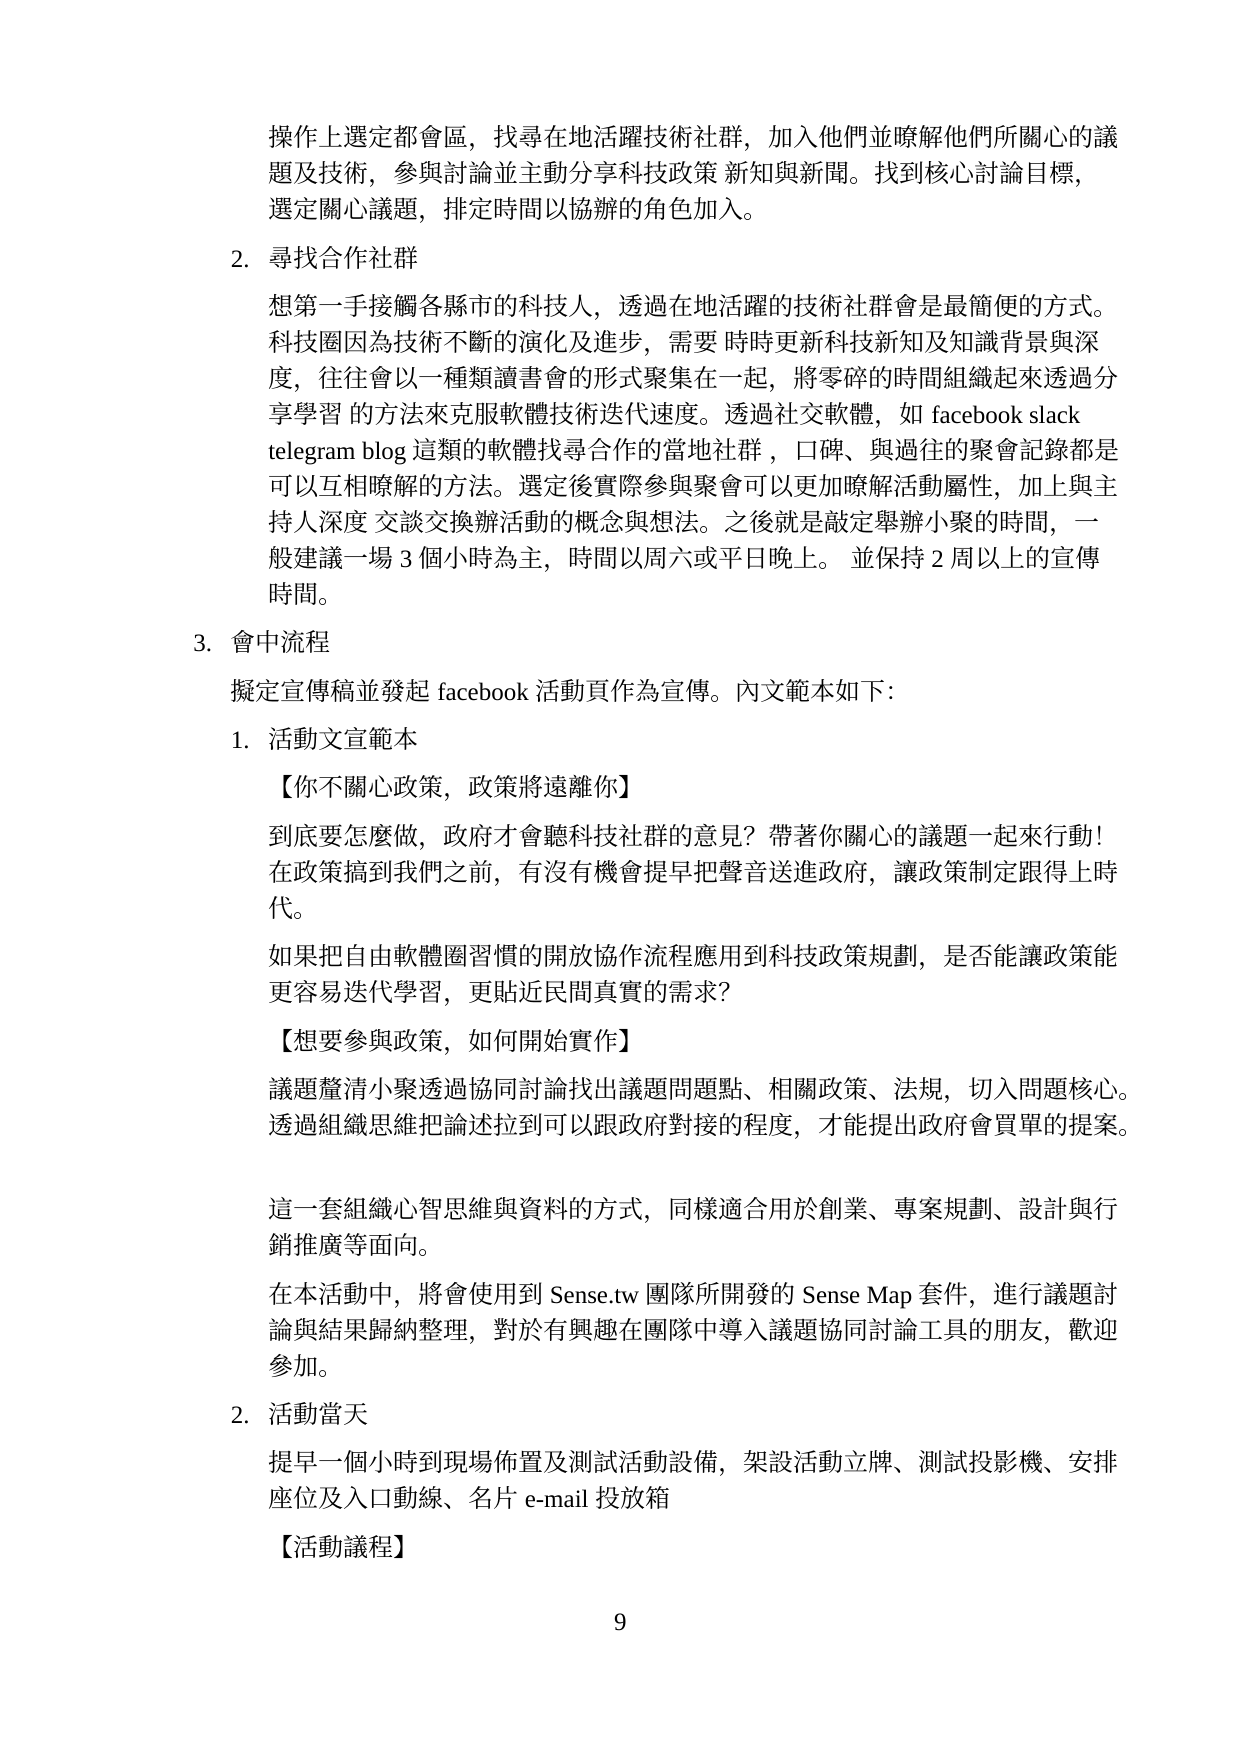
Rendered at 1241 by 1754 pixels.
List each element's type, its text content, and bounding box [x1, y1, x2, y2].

list 活動文宣範本 [231, 720, 1122, 756]
list 【活動議程】 [231, 1527, 1122, 1563]
list 這一套組織心智思維與資料的方式，同樣適合用於創業、專案規劃、設計與行銷推廣等面向。 [231, 1190, 1122, 1262]
list 擬定宣傳稿並發起 facebook 活動頁作為宣傳。內文範本如下： [193, 671, 1122, 707]
list 活動當天 [231, 1395, 1122, 1431]
list 會中流程 [193, 623, 1122, 659]
list 如果把自由軟體圈習慣的開放協作流程應用到科技政策規劃，是否能讓政策能更容易迭代學習，更貼近民間真實的需求？ [231, 937, 1122, 1009]
list 在本活動中，將會使用到 Sense.tw 團隊所開發的 Sense Map 套件，進行議題討論與結果歸納整理，對於有興趣在團隊中導入議題協同討論工具的朋友，歡迎參加。 [231, 1274, 1122, 1382]
list 到底要怎麼做，政府才會聽科技社群的意見？帶著你關心的議題一起來行動！在政策搞到我們之前，有沒有機會提早把聲音送進政府，讓政策制定跟得上時代。 [231, 817, 1122, 924]
list 【你不關心政策，政策將遠離你】 [231, 768, 1122, 804]
list 議題釐清小聚透過協同討論找出議題問題點、相關政策、法規，切入問題核心。透過組織思維把論述拉到可以跟政府對接的程度，才能提出政府會買單的提案。 [231, 1070, 1122, 1177]
list 提早一個小時到現場佈置及測試活動設備，架設活動立牌、測試投影機、安排座位及入口動線、名片 e-mail 投放箱 [231, 1443, 1122, 1515]
list 尋找合作社群 [231, 238, 1122, 274]
list 操作上選定都會區，找尋在地活躍技術社群，加入他們並暸解他們所關心的議題及技術，參與討論並主動分享科技政策 新知與新聞。找到核心討論目標，選定關心議題，排定時間以協辦的角色加入。 [231, 118, 1122, 226]
list 想第一手接觸各縣市的科技人，透過在地活躍的技術社群會是最簡便的方式。科技圈因為技術不斷的演化及進步，需要 時時更新科技新知及知識背景與深度，往往會以一種類讀書會的形式聚集在一起，將零碎的時間組織起來透過分享學習 的方法來克服軟體技術迭代速度。透過社交軟體，如 facebook slack telegram blog 這類的軟體找尋合作的當地社群 ，口碑、與過往的聚會記錄都是可以互相暸解的方法。選定後實際參與聚會可以更加暸解活動屬性，加上與主持人深度 交談交換辦活動的概念與想法。之後就是敲定舉辦小聚的時間，一般建議一場 3 個小時為主，時間以周六或平日晚上。 並保持 2 周以上的宣傳時間。 [231, 287, 1122, 610]
list 【想要參與政策，如何開始實作】 [231, 1021, 1122, 1057]
